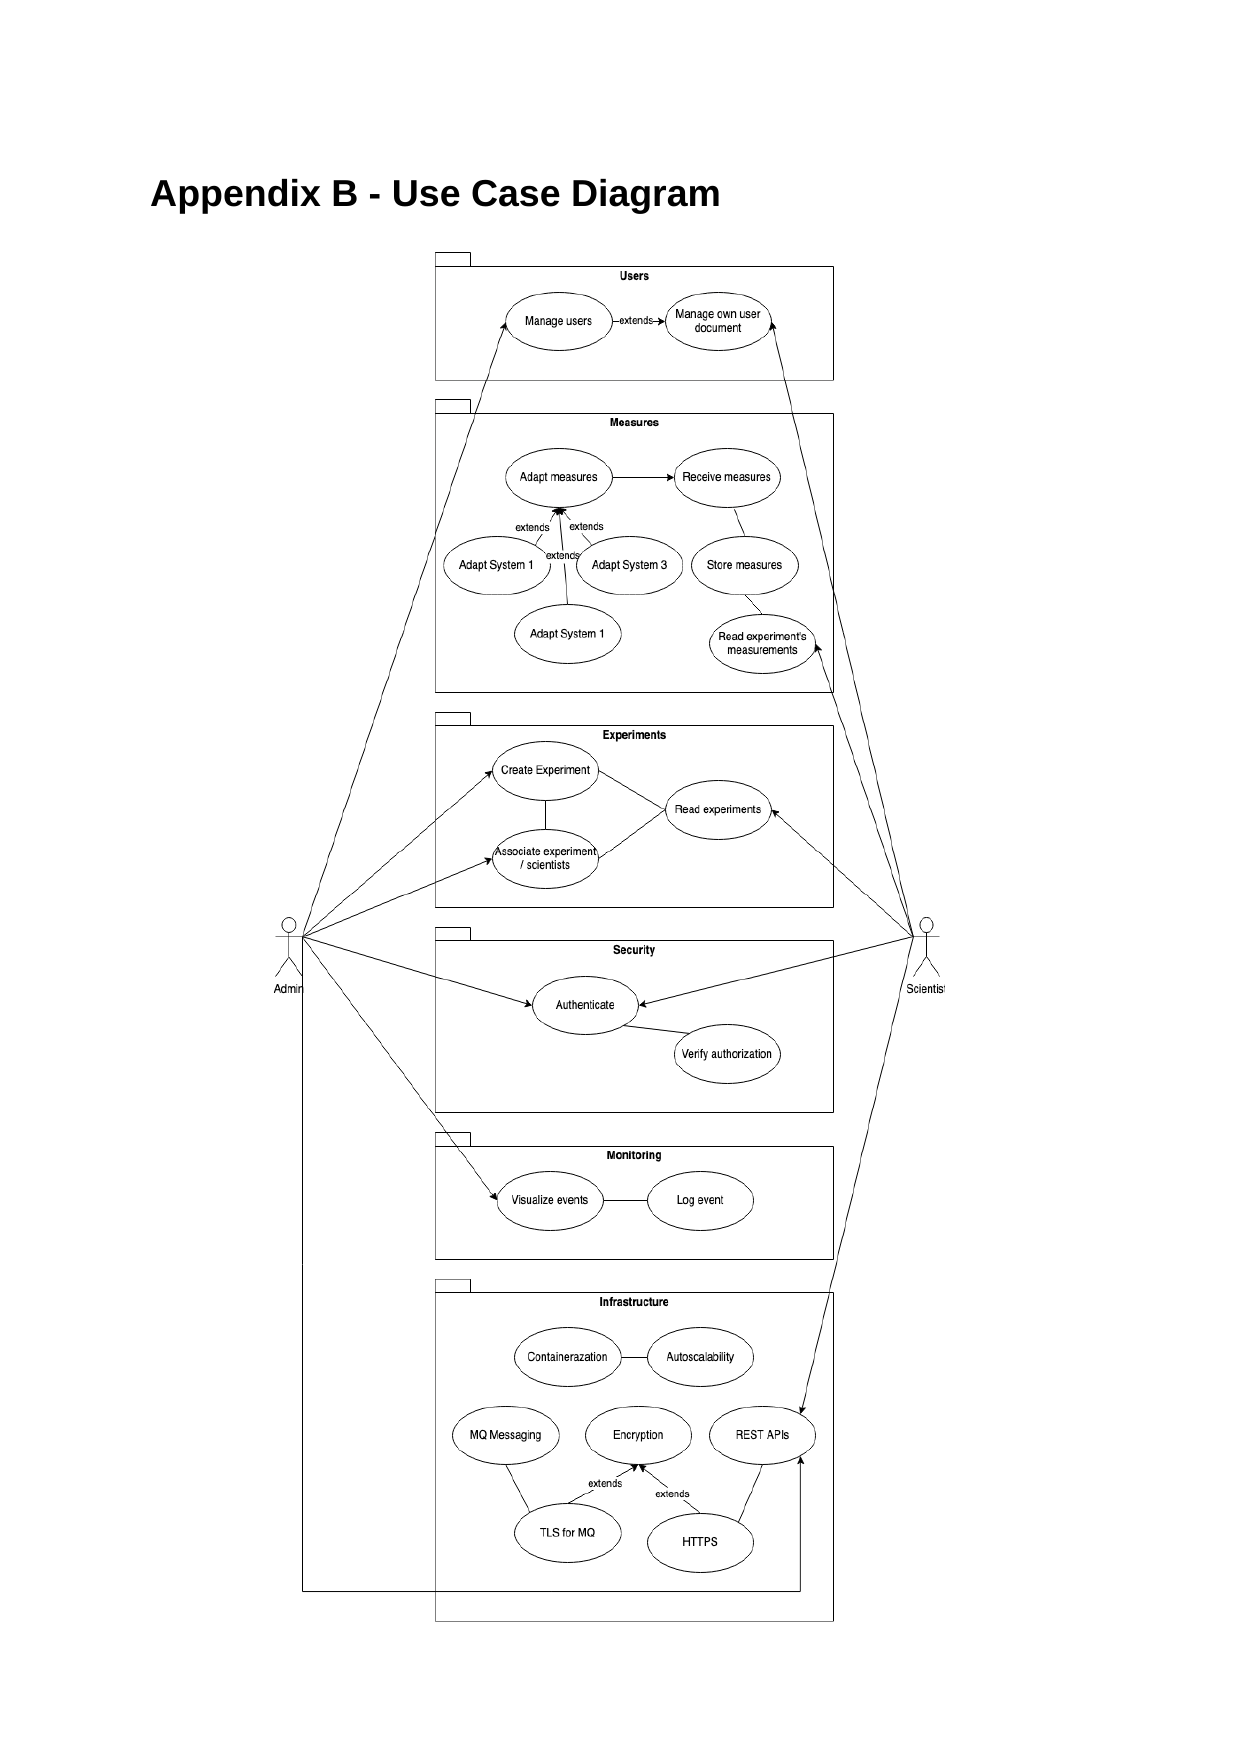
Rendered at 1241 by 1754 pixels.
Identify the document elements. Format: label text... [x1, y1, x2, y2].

picture [273, 252, 945, 1622]
subtitle Appendix B - Use Case Diagram [150, 171, 1091, 214]
